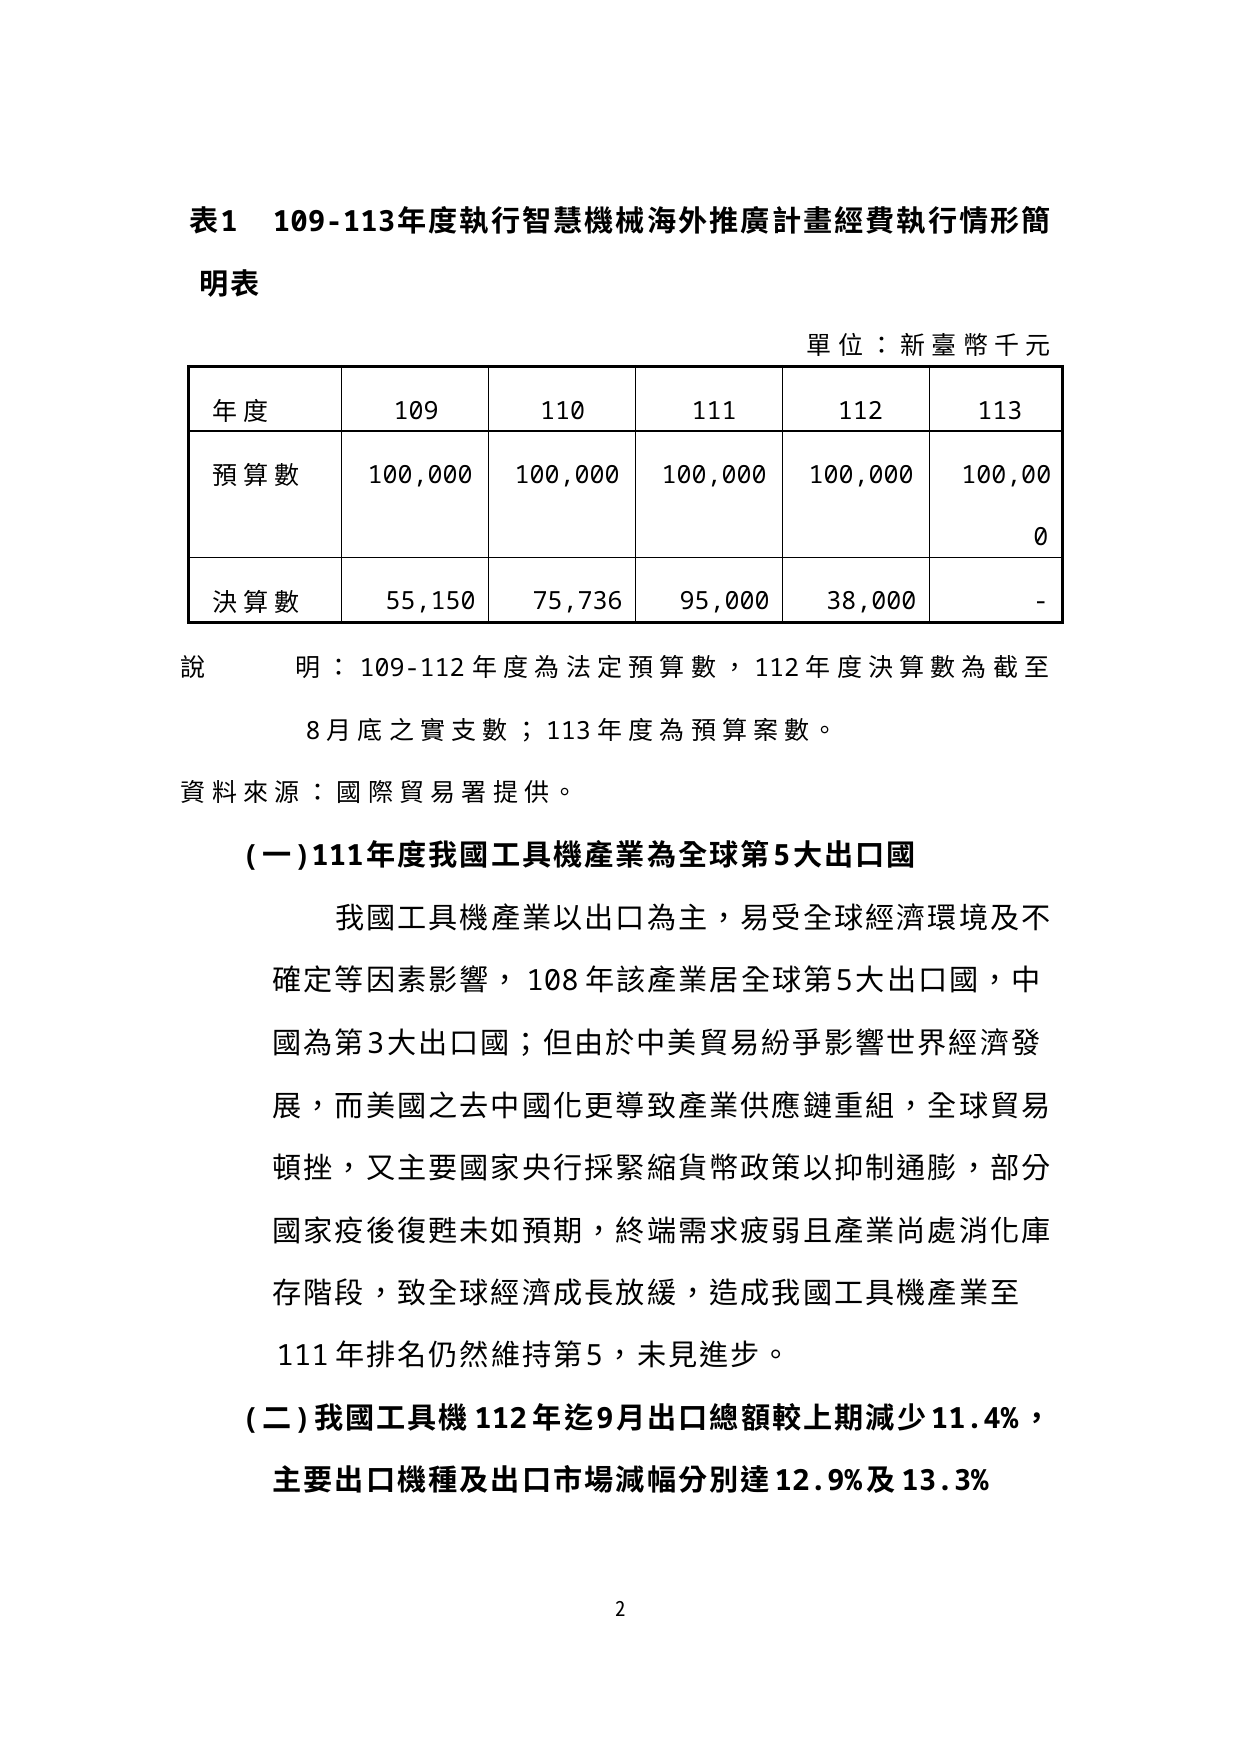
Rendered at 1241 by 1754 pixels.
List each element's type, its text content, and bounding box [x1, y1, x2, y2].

table_cell 預算數 [190, 432, 341, 557]
table_header 年度 [190, 368, 341, 430]
table_cell 100,000 [783, 432, 929, 557]
table_header 111 [636, 368, 782, 430]
table_cell 38,000 [783, 558, 929, 621]
text 單位：新臺幣千元 [177, 302, 1053, 365]
table_header 113 [930, 368, 1061, 430]
text 資料來源：國際貿易署提供。 [174, 749, 1063, 812]
table_header 112 [783, 368, 929, 430]
table_cell 100,000 [342, 432, 488, 557]
text 說 明：109-112年度為法定預算數，112年度決算數為截至8月底之實支數；113年度為預算案數。 [175, 624, 1063, 749]
text 我國工具機產業以出口為主，易受全球經濟環境及不確定等因素影響，108年該產業居全球第5大出口國，中國為第3大出口國；但由於中美貿易紛爭影響世界經濟發展，而美國之去中國化更導致產業供應鏈重組，全球貿易頓挫，又主要國家央行採緊縮貨幣政策以抑制通膨，部分國家疫後復甦未如預期，終端需求疲弱且產業尚處消化庫存階段，致全球經濟成長放緩，造成我國工具機產業至111年排名仍然維持第5，未見進步。 [266, 874, 1063, 1374]
table_cell 決算數 [190, 558, 341, 621]
table_cell 100,000 [636, 432, 782, 557]
table_cell 100,000 [930, 432, 1061, 557]
table_cell - [930, 558, 1061, 621]
text 表1 109-113年度執行智慧機械海外推廣計畫經費執行情形簡明表 [178, 177, 1063, 302]
table_cell 100,000 [489, 432, 635, 557]
table_cell 95,000 [636, 558, 782, 621]
table_cell 55,150 [342, 558, 488, 621]
text (二)我國工具機112年迄9月出口總額較上期減少11.4%，主要出口機種及出口市場減幅分別達12.9%及13.3% [236, 1374, 1063, 1499]
table_cell 75,736 [489, 558, 635, 621]
text (一)111年度我國工具機產業為全球第5大出口國 [236, 812, 1063, 874]
table_header 109 [342, 368, 488, 430]
table_header 110 [489, 368, 635, 430]
